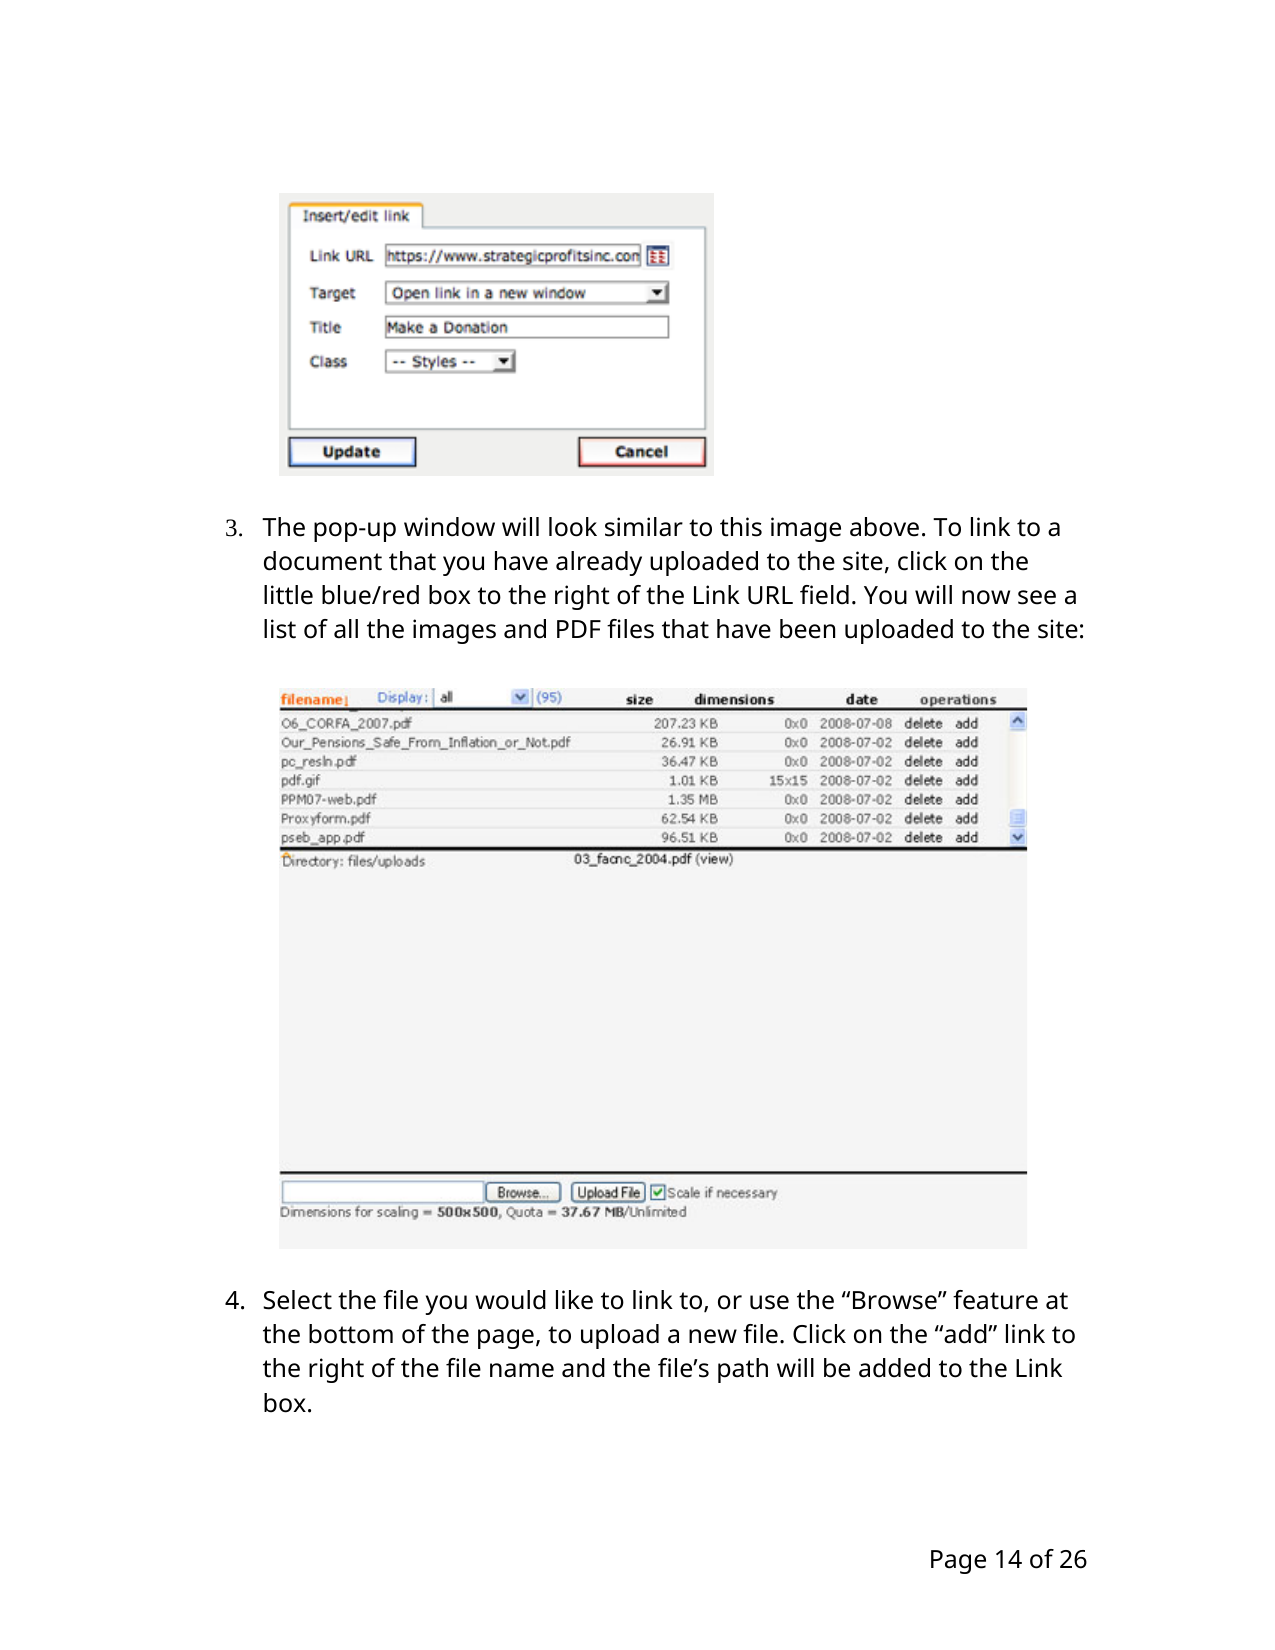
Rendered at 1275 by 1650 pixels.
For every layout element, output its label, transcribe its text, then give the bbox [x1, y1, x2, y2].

list The pop-up window will look similar to this image above. To link to a document that you have already uploaded to the site, click on the little blue/red box to the right of the Link URL field. You will now see a list of all the images and PDF files that have been uploaded to the site: [225, 509, 1087, 1258]
list [225, 150, 1087, 484]
list Select the file you would like to link to, or use the “Browse” feature at the bottom of the page, to upload a new file. Click on the “add” link to the right of the file name and the file’s path will be added to the Link box. [225, 1283, 1087, 1419]
picture [279, 193, 714, 476]
picture [279, 688, 1028, 1249]
